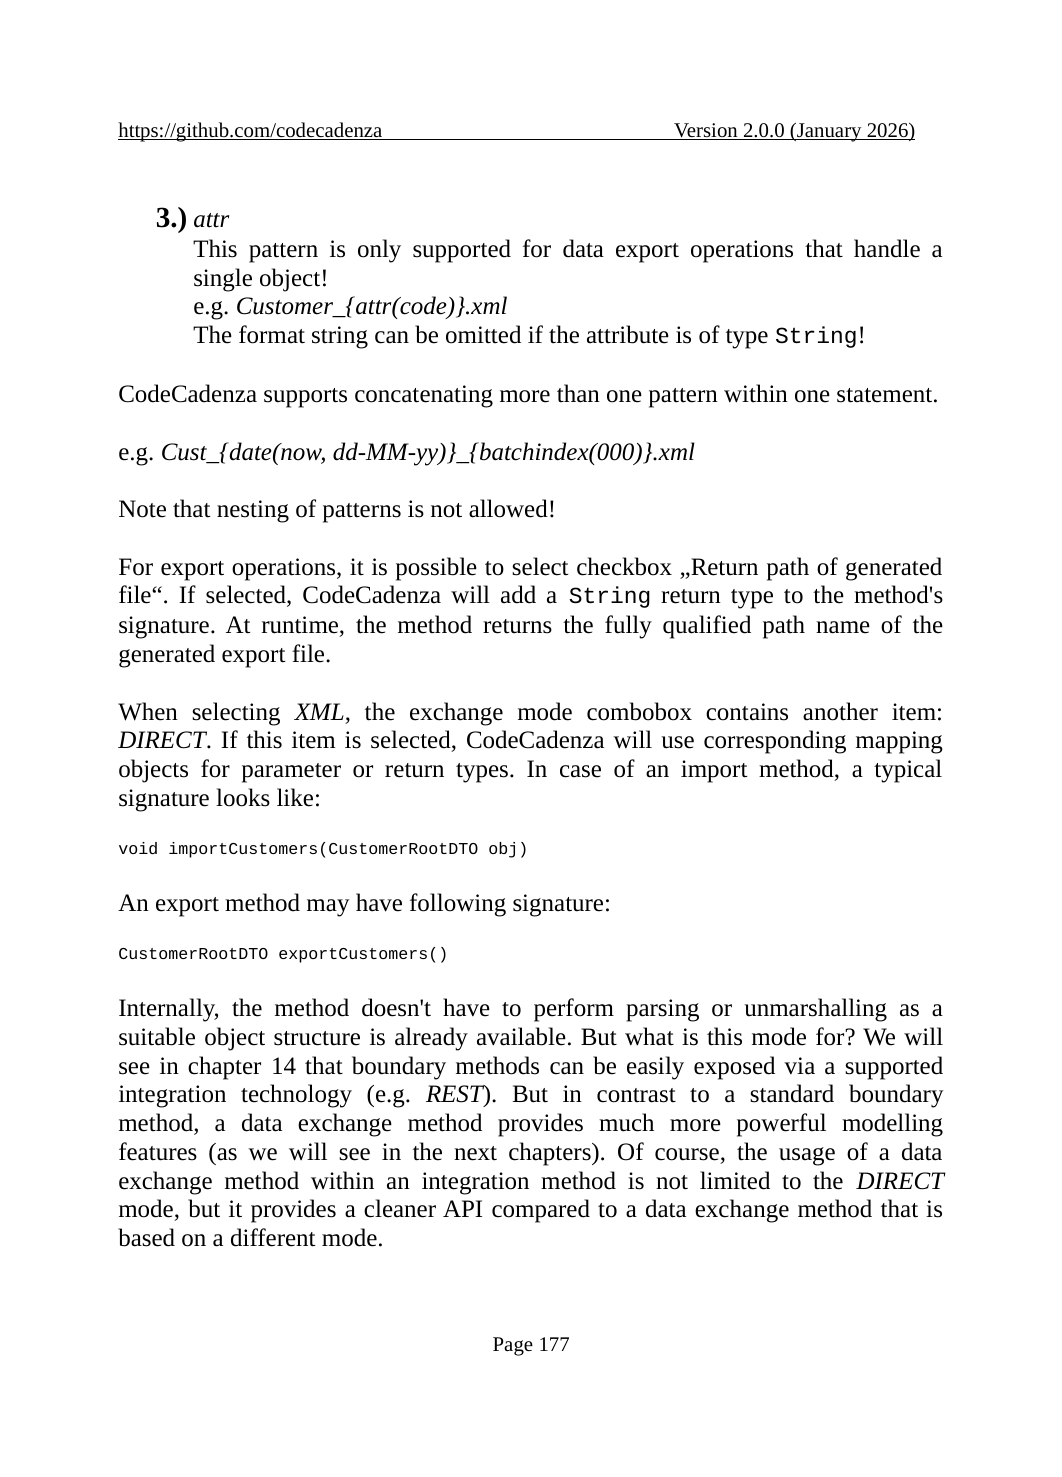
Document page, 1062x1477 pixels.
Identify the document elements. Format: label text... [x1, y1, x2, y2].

list This pattern is only supported for data export operations that handle a single object! [156, 234, 944, 291]
text Internally, the method doesn't have to perform parsing or unmarshalling as a suitable object structure is already available. But what is this mode for? We will see in chapter 14 that boundary methods can be easily exposed via a supported integration technology (e.g. REST). But in contrast to a standard boundary method, a data exchange method provides much more powerful modelling features (as we will see in the next chapters). Of course, the usage of a data exchange method within an integration method is not limited to the DIRECT mode, but it provides a cleaner API compared to a data exchange method that is based on a different mode. [118, 993, 944, 1252]
text CustomerRootDTO exportCustomers() [118, 946, 944, 964]
text CodeCadenza supports concatenating more than one pattern within one statement. [118, 379, 944, 408]
text e.g. Cust_{date(now, dd-MM-yy)}_{batchindex(000)}.xml [118, 437, 944, 465]
text When selecting XML, the exchange mode combobox contains another item: DIRECT. If this item is selected, CodeCadenza will use corresponding mapping objects for parameter or return types. In case of an import method, a typical signature looks like: [118, 697, 944, 812]
text An export method may have following signature: [118, 888, 944, 917]
list e.g. Customer_{attr(code)}.xml [156, 291, 944, 320]
text Note that nesting of patterns is not allowed! [118, 494, 944, 523]
text For export operations, it is possible to select checkbox „Return path of generated file“. If selected, CodeCadenza will add a String return type to the method's signature. At runtime, the method returns the fully qualified path name of the generated export file. [118, 552, 944, 668]
text void importCustomers(CustomerRootDTO obj) [118, 841, 944, 859]
list The format string can be omitted if the attribute is of type String! [156, 320, 944, 350]
list attr [156, 200, 944, 234]
